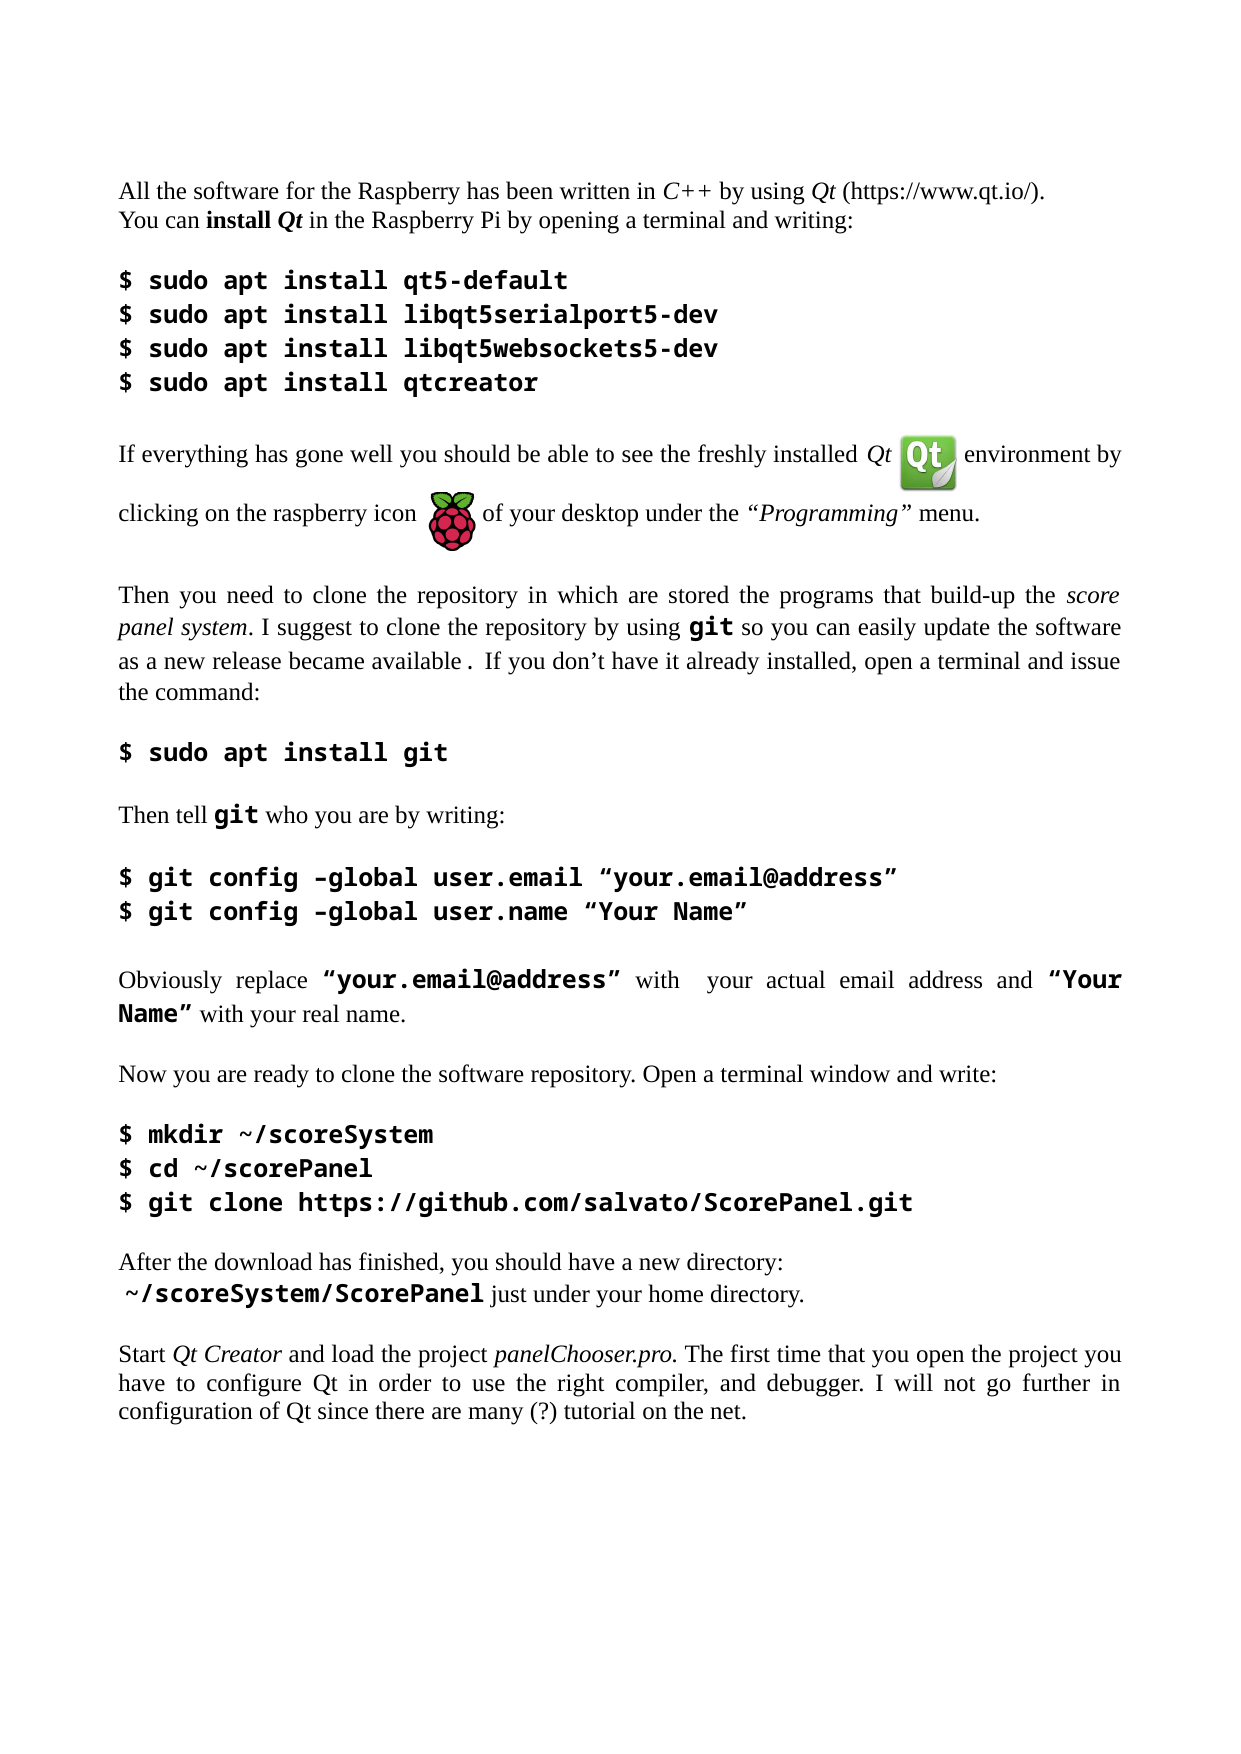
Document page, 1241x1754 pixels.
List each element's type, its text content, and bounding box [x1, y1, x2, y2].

text $ mkdir ~/scoreSystem [118, 1116, 1122, 1150]
text $ sudo apt install libqt5serialport5-dev [118, 297, 1122, 331]
text Now you are ready to clone the software repository. Open a terminal window and write: [118, 1059, 1122, 1088]
text If everything has gone well you should be able to see the freshly installed Qt environment by clicking on the raspberry icon of your desktop under the “Programming” menu. [118, 433, 1122, 551]
picture [898, 432, 958, 492]
text ~/scoreSystem/ScorePanel just under your home directory. [118, 1276, 1122, 1310]
text Then you need to clone the repository in which are stored the programs that build-up the score panel system. I suggest to clone the repository by using git so you can easily update the software as a new release became available. If you don’t have it already installed, open a terminal and issue the command: [118, 580, 1122, 705]
text $ git config –global user.name “Your Name” [118, 894, 1122, 928]
text After the download has finished, you should have a new directory: [118, 1247, 1122, 1276]
text $ sudo apt install git [118, 734, 1122, 768]
text $ sudo apt install qt5-default [118, 263, 1122, 297]
text $ git config –global user.email “your.email@address” [118, 860, 1122, 894]
text Obviously replace “your.email@address” with your actual email address and “Your Name” with your real name. [118, 962, 1122, 1030]
text $ cd ~/scorePanel [118, 1150, 1122, 1184]
text $ git clone https://github.com/salvato/ScorePanel.git [118, 1184, 1122, 1218]
text Start Qt Creator and load the project panelChooser.pro. The first time that you open the project you have to configure Qt in order to use the right compiler, and debugger. I will not go further in configuration of Qt since there are many (?) tutorial on the net. [118, 1339, 1122, 1425]
text Then tell git who you are by writing: [118, 797, 1122, 831]
picture [422, 492, 482, 551]
text All the software for the Raspberry has been written in C++ by using Qt (https://www.qt.io/). [118, 176, 1122, 205]
text $ sudo apt install qtcreator [118, 365, 1122, 399]
text $ sudo apt install libqt5websockets5-dev [118, 331, 1122, 365]
text You can install Qt in the Raspberry Pi by opening a terminal and writing: [118, 205, 1122, 234]
